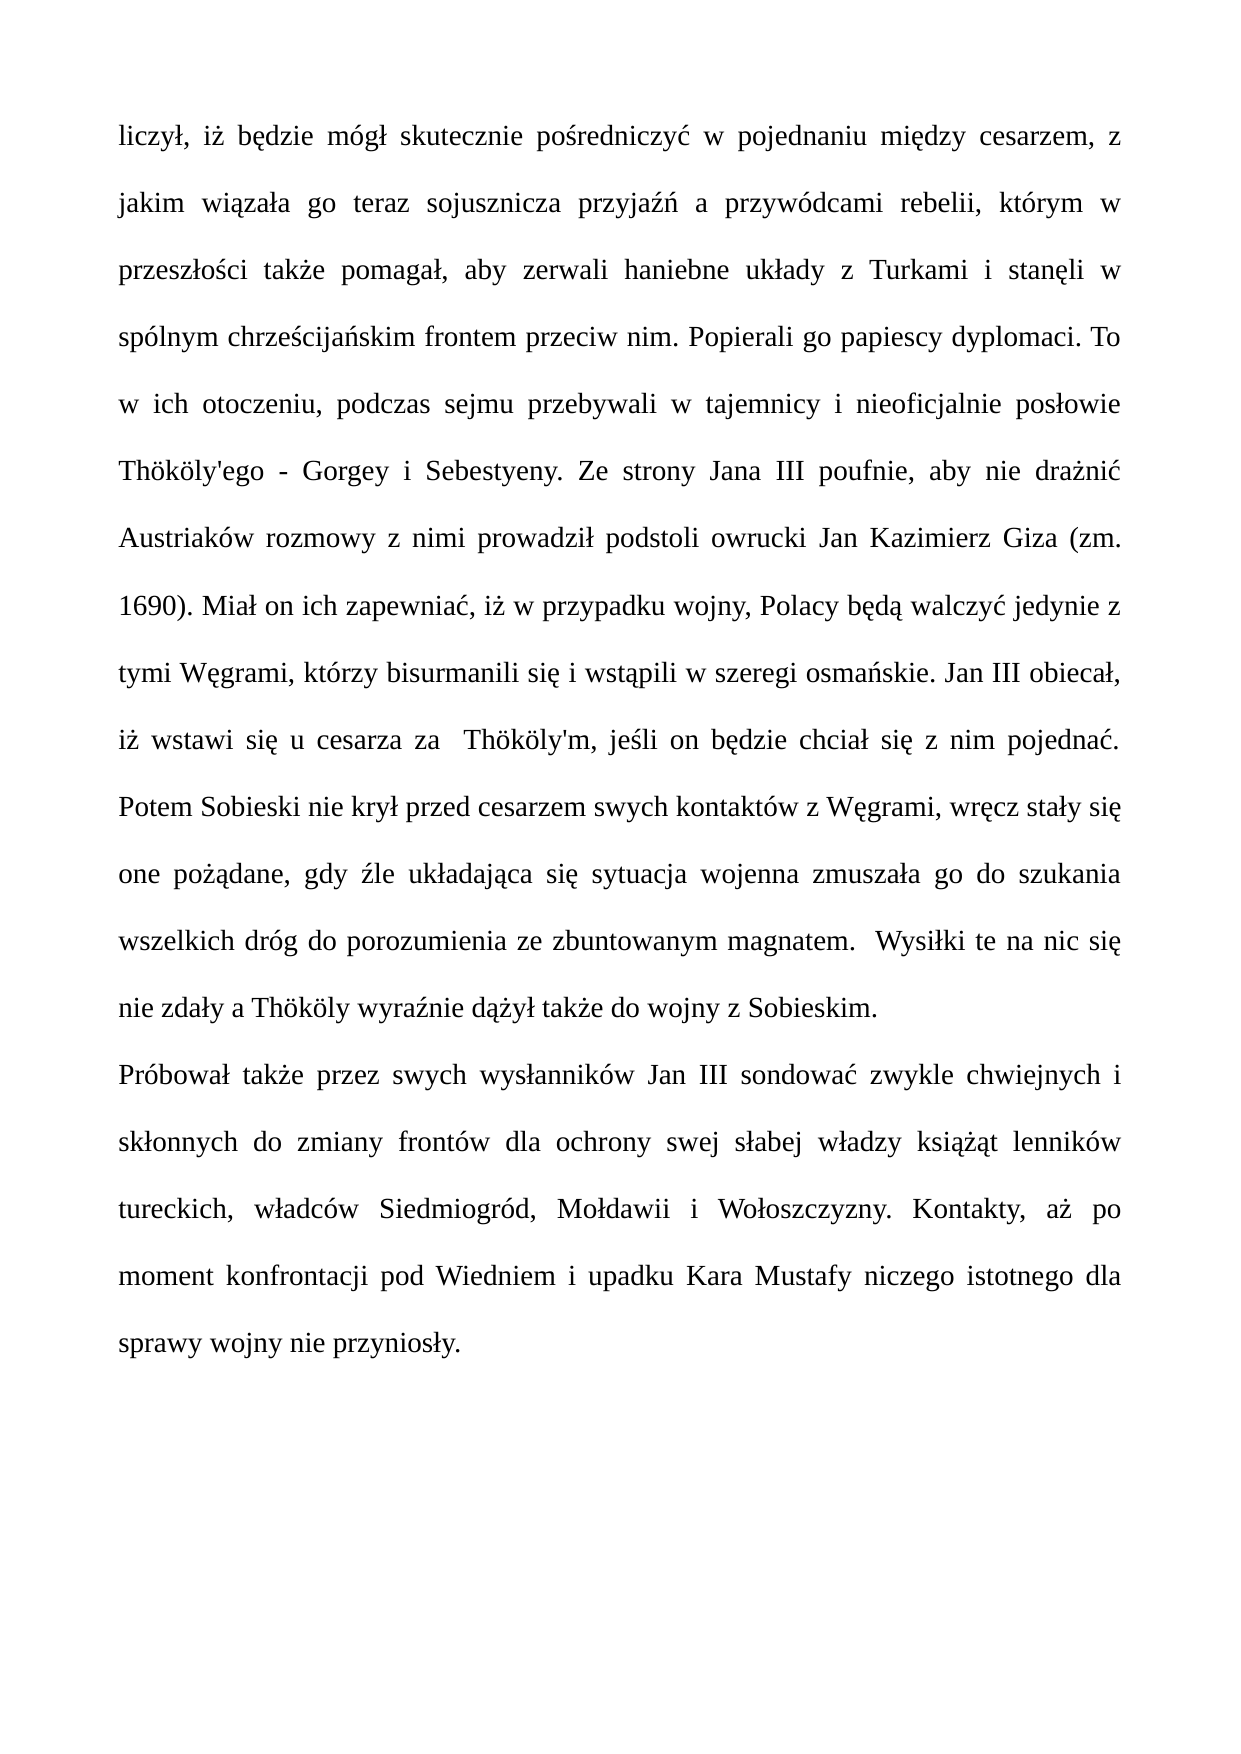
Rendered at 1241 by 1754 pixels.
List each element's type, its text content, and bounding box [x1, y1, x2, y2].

text Próbował także przez swych wysłanników Jan III sondować zwykle chwiejnych i skłonnych do zmiany frontów dla ochrony swej słabej władzy książąt lenników tureckich, władców Siedmiogród, Mołdawii i Wołoszczyzny. Kontakty, aż po moment konfrontacji pod Wiedniem i upadku Kara Mustafy niczego istotnego dla sprawy wojny nie przyniosły. [118, 1057, 1122, 1359]
text liczył, iż będzie mógł skutecznie pośredniczyć w pojednaniu między cesarzem, z jakim wiązała go teraz sojusznicza przyjaźń a przywódcami rebelii, którym w przeszłości także pomagał, aby zerwali haniebne układy z Turkami i stanęli w spólnym chrześcijańskim frontem przeciw nim. Popierali go papiescy dyplomaci. To w ich otoczeniu, podczas sejmu przebywali w tajemnicy i nieoficjalnie posłowie Thököly'ego - Gorgey i Sebestyeny. Ze strony Jana III poufnie, aby nie drażnić Austriaków rozmowy z nimi prowadził podstoli owrucki Jan Kazimierz Giza (zm. 1690). Miał on ich zapewniać, iż w przypadku wojny, Polacy będą walczyć jedynie z tymi Węgrami, którzy bisurmanili się i wstąpili w szeregi osmańskie. Jan III obiecał, iż wstawi się u cesarza za Thököly'm, jeśli on będzie chciał się z nim pojednać. Potem Sobieski nie krył przed cesarzem swych kontaktów z Węgrami, wręcz stały się one pożądane, gdy źle układająca się sytuacja wojenna zmuszała go do szukania wszelkich dróg do porozumienia ze zbuntowanym magnatem. Wysiłki te na nic się nie zdały a Thököly wyraźnie dążył także do wojny z Sobieskim. [118, 118, 1122, 1024]
